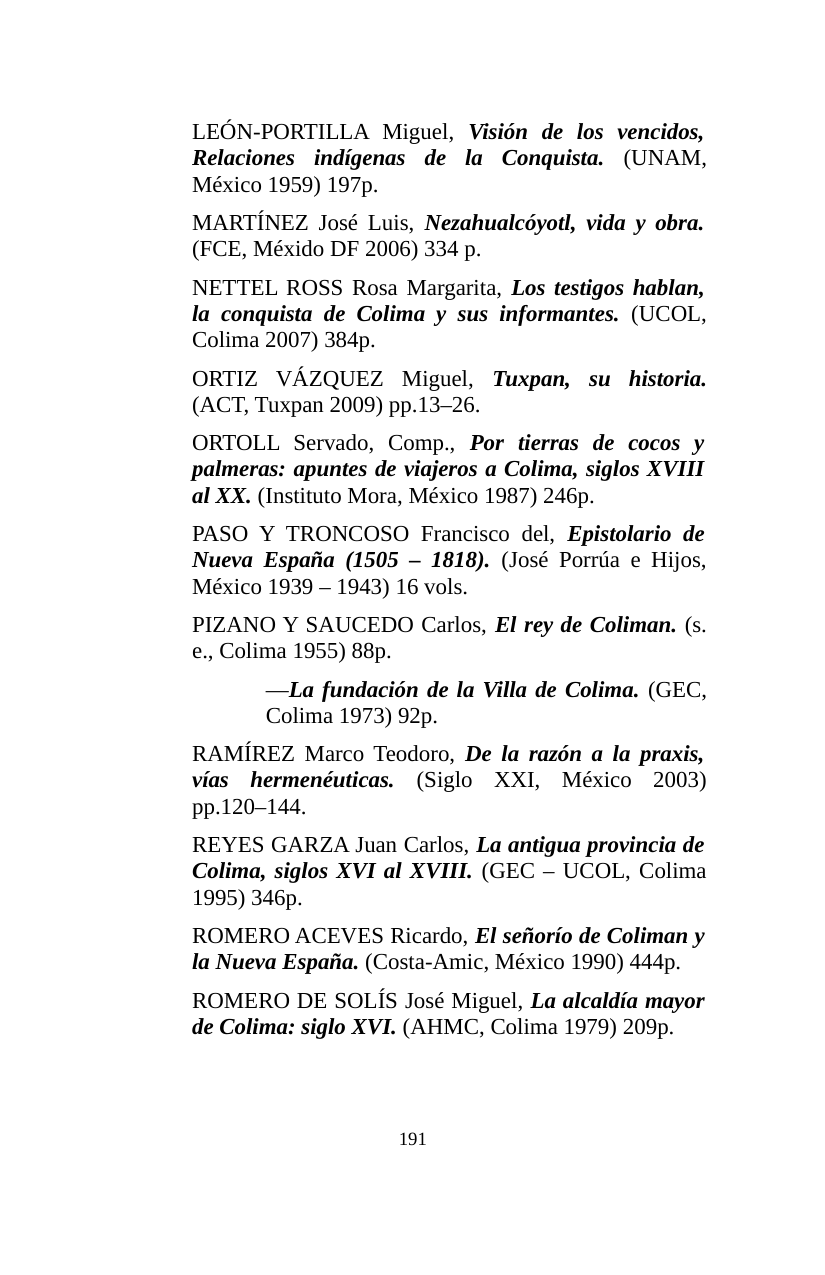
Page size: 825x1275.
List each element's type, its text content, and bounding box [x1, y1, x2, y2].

text NETTEL ROSS Rosa Margarita, Los testigos hablan, la conquista de Colima y sus informantes. (UCOL, Colima 2007) 384p. [192, 274, 707, 353]
text PIZANO Y SAUCEDO Carlos, El rey de Coliman. (s. e., Colima 1955) 88p. [192, 611, 707, 664]
text REYES GARZA Juan Carlos, La antigua provincia de Colima, siglos XVI al XVIII. (GEC – UCOL, Colima 1995) 346p. [192, 831, 707, 910]
text ROMERO ACEVES Ricardo, El señorío de Coliman y la Nueva España. (Costa-Amic, México 1990) 444p. [192, 922, 707, 975]
text ORTIZ VÁZQUEZ Miguel, Tuxpan, su historia. (ACT, Tuxpan 2009) pp.13–26. [192, 364, 707, 417]
text RAMÍREZ Marco Teodoro, De la razón a la praxis, vías hermenéuticas. (Siglo XXI, México 2003) pp.120–144. [192, 740, 707, 819]
text ROMERO DE SOLÍS José Miguel, La alcaldía mayor de Colima: siglo XVI. (AHMC, Colima 1979) 209p. [192, 987, 707, 1039]
text —La fundación de la Villa de Colima. (GEC, Colima 1973) 92p. [266, 676, 707, 728]
text PASO Y TRONCOSO Francisco del, Epistolario de Nueva España (1505 – 1818). (José Porrúa e Hijos, México 1939 – 1943) 16 vols. [192, 520, 707, 599]
text MARTÍNEZ José Luis, Nezahualcóyotl, vida y obra. (FCE, Méxido DF 2006) 334 p. [192, 209, 707, 262]
text LEÓN-PORTILLA Miguel, Visión de los vencidos, Relaciones indígenas de la Conquista. (UNAM, México 1959) 197p. [192, 118, 707, 197]
text ORTOLL Servado, Comp., Por tierras de cocos y palmeras: apuntes de viajeros a Colima, siglos XVIII al XX. (Instituto Mora, México 1987) 246p. [192, 429, 707, 508]
